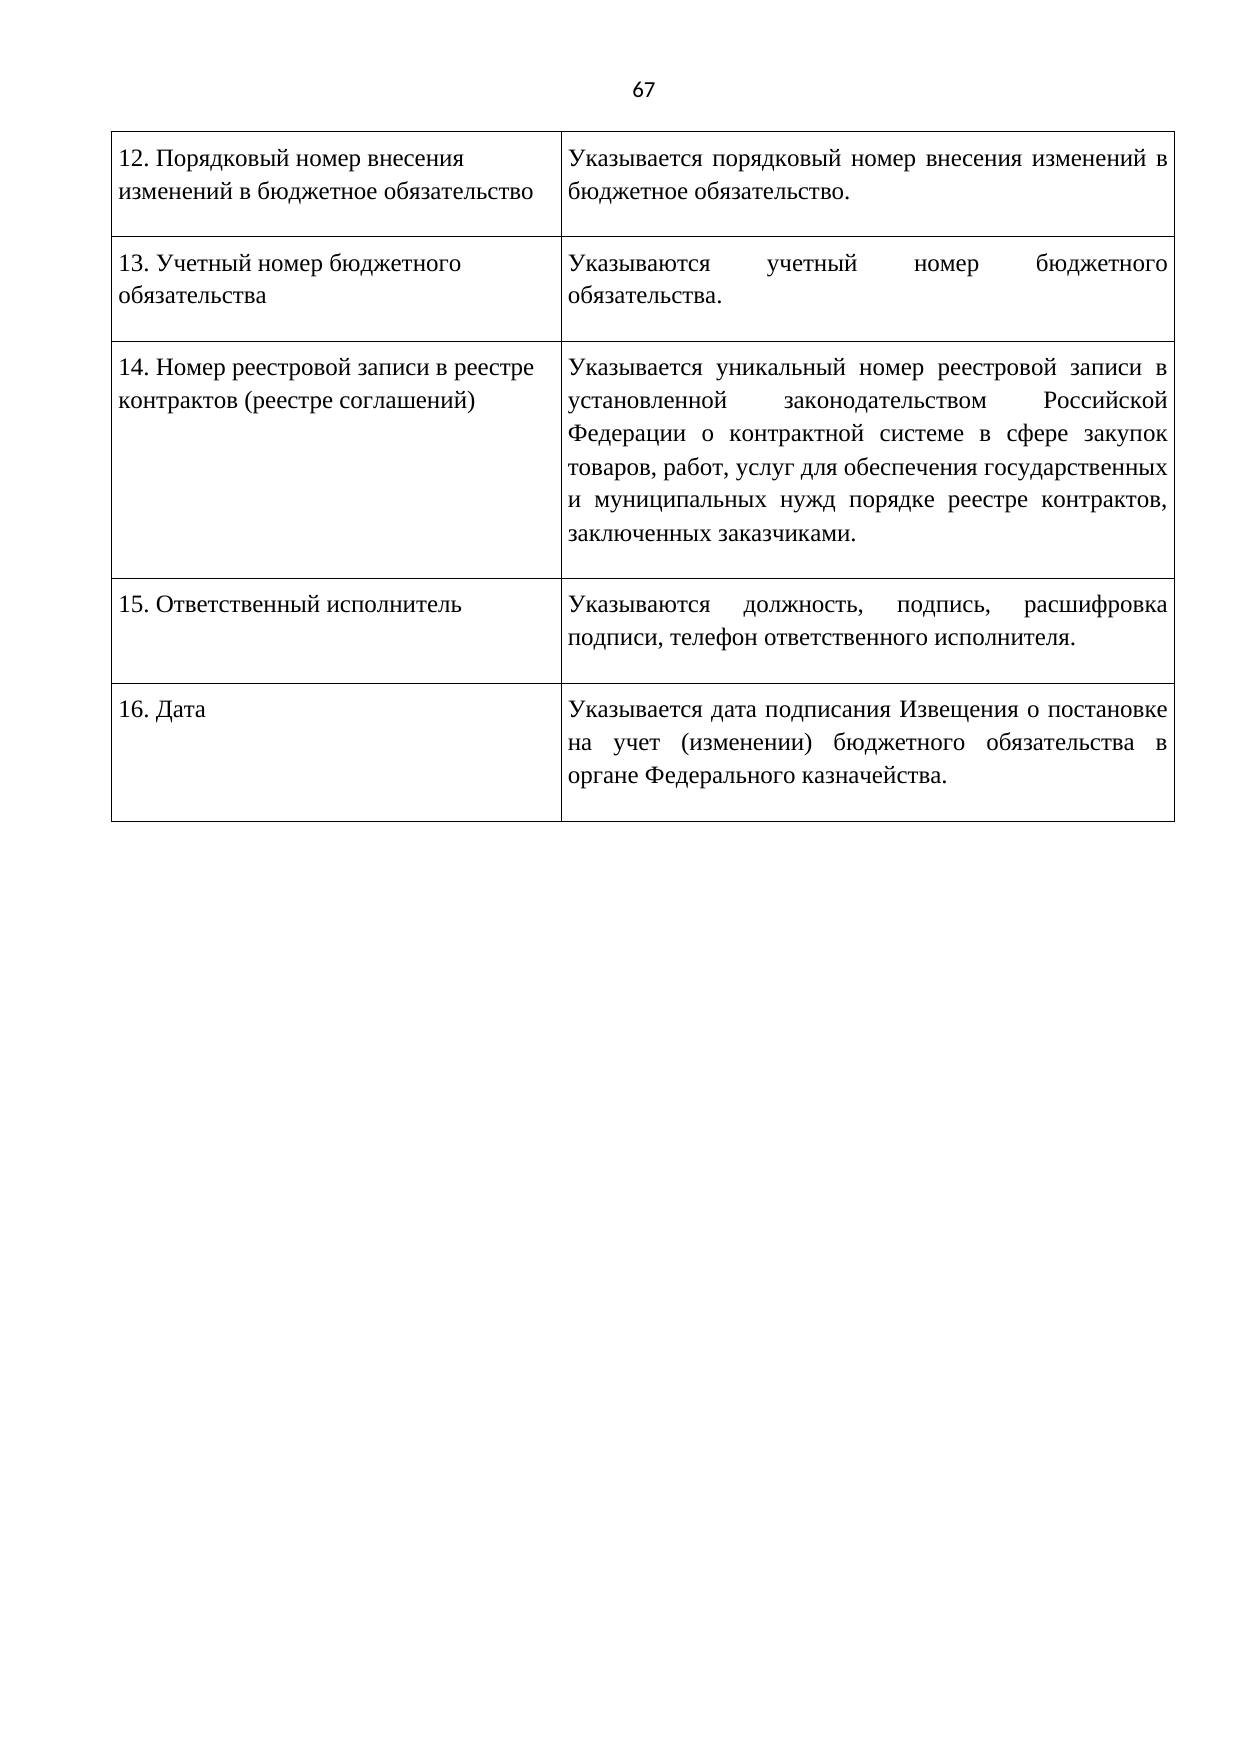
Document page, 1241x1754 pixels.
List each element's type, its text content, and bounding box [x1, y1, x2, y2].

table_cell 13. Учетный номер бюджетного обязательства [112, 237, 561, 341]
table_cell 15. Ответственный исполнитель [112, 579, 561, 683]
table_cell 12. Порядковый номер внесения изменений в бюджетное обязательство [112, 132, 561, 236]
table_cell 14. Номер реестровой записи в реестре контрактов (реестре соглашений) [112, 342, 561, 578]
table_cell Указывается порядковый номер внесения изменений в бюджетное обязательство. [562, 132, 1174, 236]
table_cell Указываются учетный номер бюджетного обязательства. [562, 237, 1174, 341]
table_cell 16. Дата [112, 684, 561, 821]
table_cell Указывается уникальный номер реестровой записи в установленной законодательством Российской Федерации о контрактной системе в сфере закупок товаров, работ, услуг для обеспечения государственных и муниципальных нужд порядке реестре контрактов, заключенных заказчиками. [562, 342, 1174, 578]
table_cell Указываются должность, подпись, расшифровка подписи, телефон ответственного исполнителя. [562, 579, 1174, 683]
table_cell Указывается дата подписания Извещения о постановке на учет (изменении) бюджетного обязательства в органе Федерального казначейства. [562, 684, 1174, 821]
